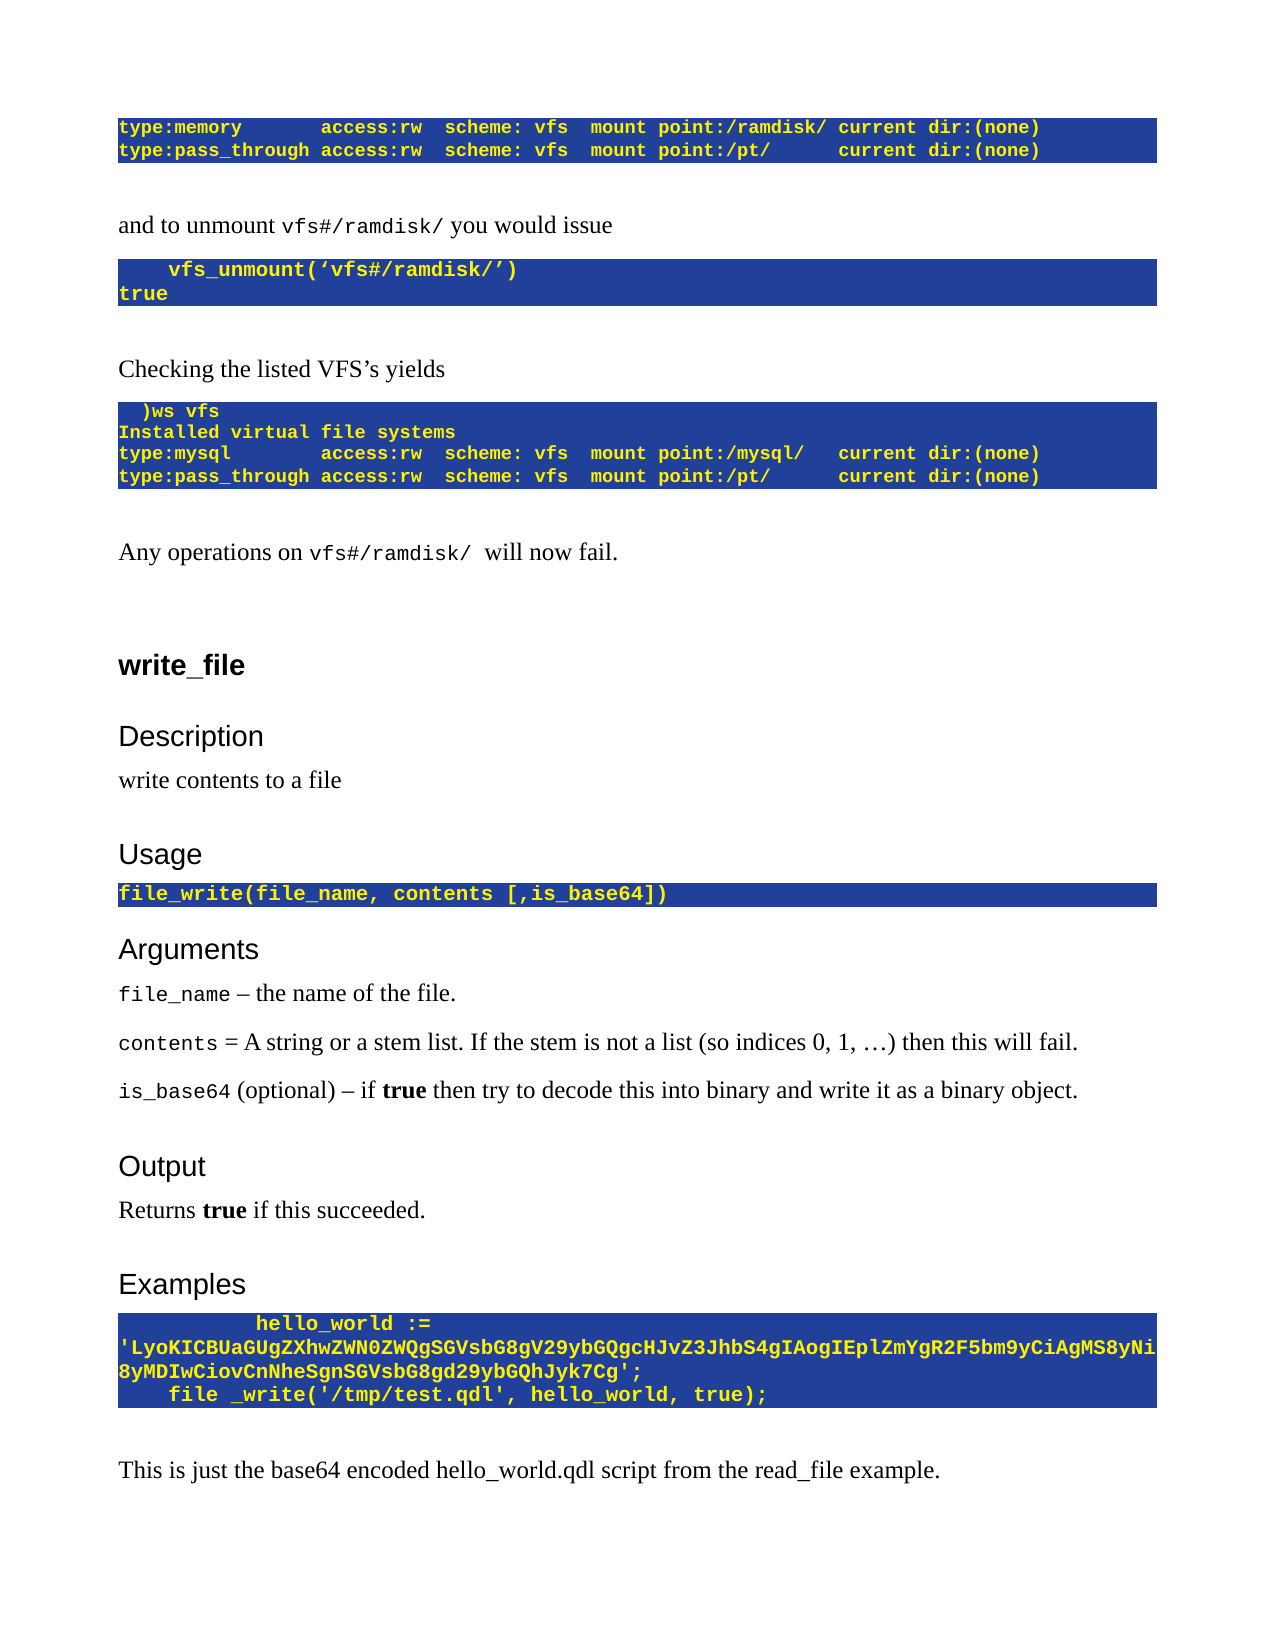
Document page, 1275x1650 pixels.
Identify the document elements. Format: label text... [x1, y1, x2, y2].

subtitle Usage [118, 837, 1157, 871]
text vfs_unmount(‘vfs#/ramdisk/’) [118, 259, 1157, 283]
text contents = A string or a stem list. If the stem is not a list (so indices 0, 1, …) then this will fail. [118, 1027, 1157, 1056]
text )ws vfs Installed virtual file systems type:mysql access:rw scheme: vfs mount point:/mysql/ current dir:(none) type:pass_through access:rw scheme: vfs mount point:/pt/ current dir:(none) [118, 402, 1157, 489]
text file_name – the name of the file. [118, 978, 1157, 1008]
text Any operations on vfs#/ramdisk/ will now fail. [118, 537, 1157, 566]
subtitle write_file [118, 647, 1157, 681]
subtitle Examples [118, 1267, 1157, 1301]
text file _write('/tmp/test.qdl', hello_world, true); [118, 1384, 1157, 1408]
subtitle Output [118, 1149, 1157, 1182]
text Returns true if this succeeded. [118, 1195, 1157, 1223]
subtitle Arguments [118, 932, 1157, 966]
text true [118, 283, 1157, 306]
subtitle Description [118, 719, 1157, 752]
text and to unmount vfs#/ramdisk/ you would issue [118, 211, 1157, 240]
text This is just the base64 encoded hello_world.qdl script from the read_file example. [118, 1456, 1157, 1484]
text file_write(file_name, contents [,is_base64]) [118, 883, 1157, 907]
text hello_world := 'LyoKICBUaGUgZXhwZWN0ZWQgSGVsbG8gV29ybGQgcHJvZ3JhbS4gIAogIEplZmYgR2F5bm9yCiAgMS8yNi8yMDIwCiovCnNheSgnSGVsbG8gd29ybGQhJyk7Cg'; [118, 1313, 1157, 1384]
text write contents to a file [118, 765, 1157, 793]
text Checking the listed VFS’s yields [118, 354, 1157, 383]
text is_base64 (optional) – if true then try to decode this into binary and write it as a binary object. [118, 1075, 1157, 1105]
text type:memory access:rw scheme: vfs mount point:/ramdisk/ current dir:(none) type:pass_through access:rw scheme: vfs mount point:/pt/ current dir:(none) [118, 118, 1157, 163]
